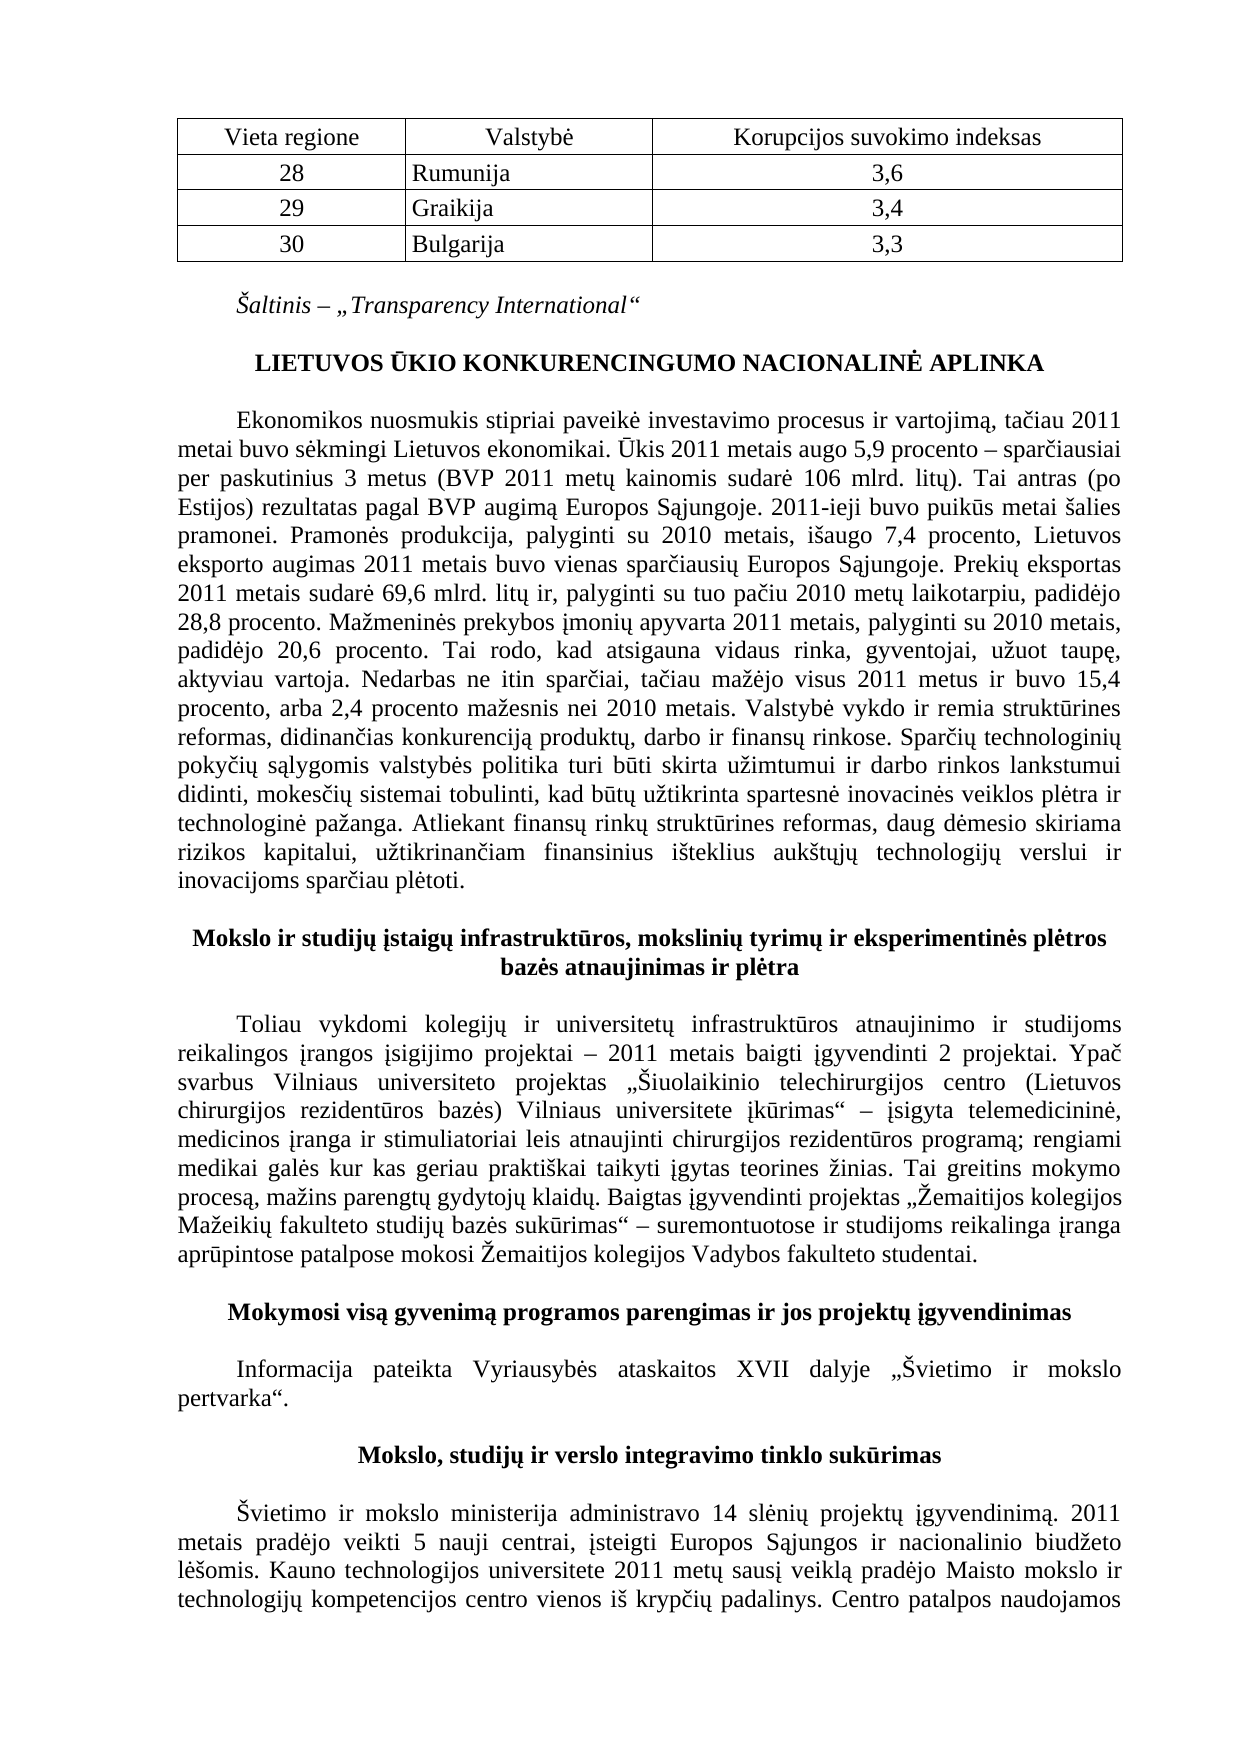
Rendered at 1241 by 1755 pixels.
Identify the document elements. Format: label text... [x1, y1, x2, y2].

table_header Valstybė [406, 119, 652, 154]
table_cell 3,3 [653, 226, 1122, 261]
text Švietimo ir mokslo ministerija administravo 14 slėnių projektų įgyvendinimą. 2011 metais pradėjo veikti 5 nauji centrai, įsteigti Europos Sąjungos ir nacionalinio biudžeto lėšomis. Kauno technologijos universitete 2011 metų sausį veiklą pradėjo Maisto mokslo ir technologijų kompetencijos centro vienos iš krypčių padalinys. Centro patalpos naudojamos [177, 1498, 1122, 1613]
table_cell Rumunija [406, 155, 652, 189]
table_cell 3,4 [653, 190, 1122, 225]
text Mokslo, studijų ir verslo integravimo tinklo sukūrimas [177, 1440, 1122, 1469]
text LIETUVOS ŪKIO KONKURENCINGUMO NACIONALINĖ APLINKA [177, 348, 1122, 377]
table_cell 3,6 [653, 155, 1122, 189]
text Mokymosi visą gyvenimą programos parengimas ir jos projektų įgyvendinimas [177, 1297, 1122, 1325]
table_cell Graikija [406, 190, 652, 225]
text Mokslo ir studijų įstaigų infrastruktūros, mokslinių tyrimų ir eksperimentinės plėtros bazės atnaujinimas ir plėtra [177, 923, 1122, 980]
table_cell 29 [178, 190, 405, 225]
text Informacija pateikta Vyriausybės ataskaitos XVII dalyje „Švietimo ir mokslo pertvarka“. [177, 1354, 1122, 1412]
table_header Vieta regione [178, 119, 405, 154]
table_cell 30 [178, 226, 405, 261]
table_cell Bulgarija [406, 226, 652, 261]
text Ekonomikos nuosmukis stipriai paveikė investavimo procesus ir vartojimą, tačiau 2011 metai buvo sėkmingi Lietuvos ekonomikai. Ūkis 2011 metais augo 5,9 procento – sparčiausiai per paskutinius 3 metus (BVP 2011 metų kainomis sudarė 106 mlrd. litų). Tai antras (po Estijos) rezultatas pagal BVP augimą Europos Sąjungoje. 2011-ieji buvo puikūs metai šalies pramonei. Pramonės produkcija, palyginti su 2010 metais, išaugo 7,4 procento, Lietuvos eksporto augimas 2011 metais buvo vienas sparčiausių Europos Sąjungoje. Prekių eksportas 2011 metais sudarė 69,6 mlrd. litų ir, palyginti su tuo pačiu 2010 metų laikotarpiu, padidėjo 28,8 procento. Mažmeninės prekybos įmonių apyvarta 2011 metais, palyginti su 2010 metais, padidėjo 20,6 procento. Tai rodo, kad atsigauna vidaus rinka, gyventojai, užuot taupę, aktyviau vartoja. Nedarbas ne itin sparčiai, tačiau mažėjo visus 2011 metus ir buvo 15,4 procento, arba 2,4 procento mažesnis nei 2010 metais. Valstybė vykdo ir remia struktūrines reformas, didinančias konkurenciją produktų, darbo ir finansų rinkose. Sparčių technologinių pokyčių sąlygomis valstybės politika turi būti skirta užimtumui ir darbo rinkos lankstumui didinti, mokesčių sistemai tobulinti, kad būtų užtikrinta spartesnė inovacinės veiklos plėtra ir technologinė pažanga. Atliekant finansų rinkų struktūrines reformas, daug dėmesio skiriama rizikos kapitalui, užtikrinančiam finansinius išteklius aukštųjų technologijų verslui ir inovacijoms sparčiau plėtoti. [177, 405, 1122, 894]
text Šaltinis – „Transparency International“ [177, 290, 1122, 319]
text Toliau vykdomi kolegijų ir universitetų infrastruktūros atnaujinimo ir studijoms reikalingos įrangos įsigijimo projektai – 2011 metais baigti įgyvendinti 2 projektai. Ypač svarbus Vilniaus universiteto projektas „Šiuolaikinio telechirurgijos centro (Lietuvos chirurgijos rezidentūros bazės) Vilniaus universitete įkūrimas“ – įsigyta telemedicininė, medicinos įranga ir stimuliatoriai leis atnaujinti chirurgijos rezidentūros programą; rengiami medikai galės kur kas geriau praktiškai taikyti įgytas teorines žinias. Tai greitins mokymo procesą, mažins parengtų gydytojų klaidų. Baigtas įgyvendinti projektas „Žemaitijos kolegijos Mažeikių fakulteto studijų bazės sukūrimas“ – suremontuotose ir studijoms reikalinga įranga aprūpintose patalpose mokosi Žemaitijos kolegijos Vadybos fakulteto studentai. [177, 1009, 1122, 1268]
table_cell 28 [178, 155, 405, 189]
table_header Korupcijos suvokimo indeksas [653, 119, 1122, 154]
